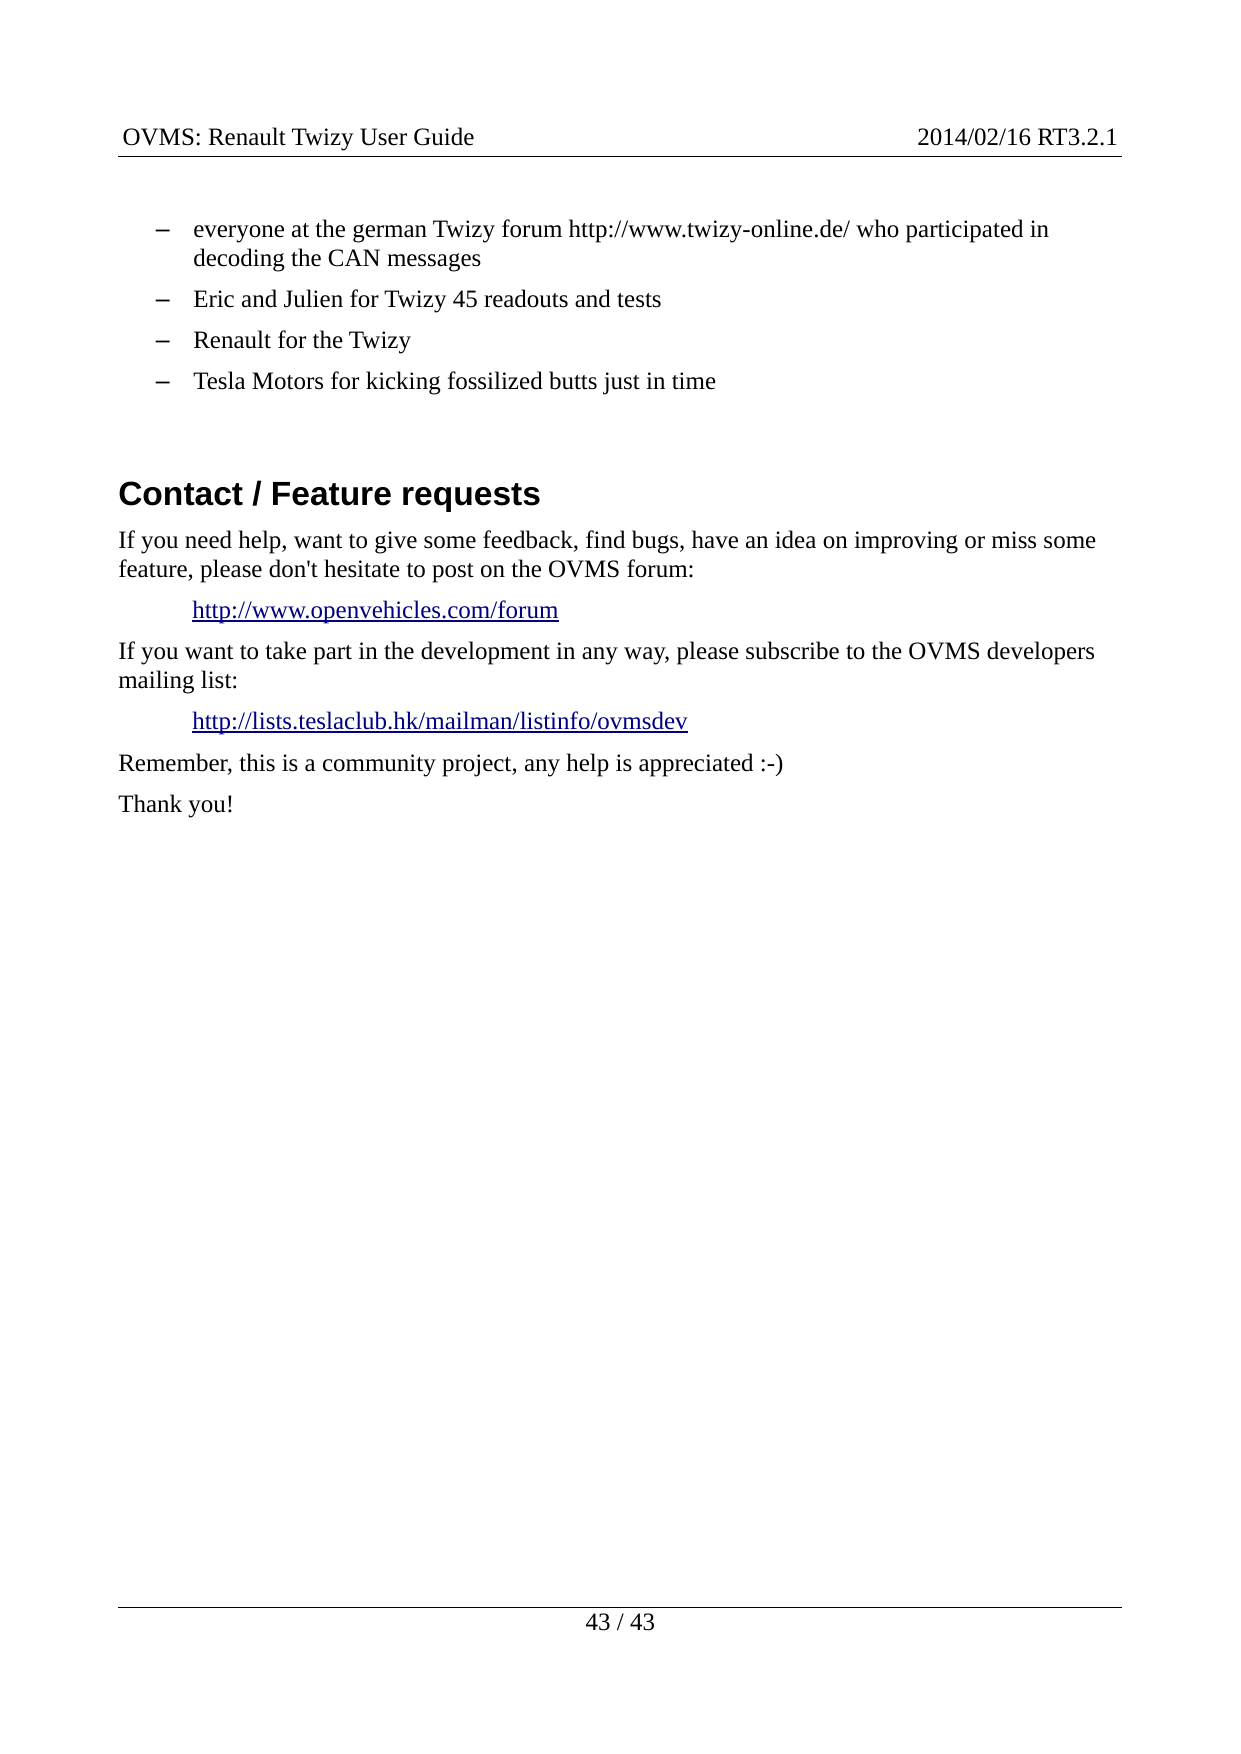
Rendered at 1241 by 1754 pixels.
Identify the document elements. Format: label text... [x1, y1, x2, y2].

text http://www.openvehicles.com/forum [118, 595, 1122, 624]
list Renault for the Twizy [156, 325, 1122, 354]
list everyone at the german Twizy forum http://www.twizy-online.de/ who participated in decoding the CAN messages [156, 214, 1122, 271]
text If you need help, want to give some feedback, find bugs, have an idea on improving or miss some feature, please don't hesitate to post on the OVMS forum: [118, 525, 1122, 583]
text Thank you! [118, 789, 1122, 818]
subtitle Contact / Feature requests [118, 474, 1122, 513]
text Remember, this is a community project, any help is appreciated :-) [118, 748, 1122, 776]
text http://lists.teslaclub.hk/mailman/listinfo/ovmsdev [118, 706, 1122, 735]
list Tesla Motors for kicking fossilized butts just in time [156, 366, 1122, 395]
list Eric and Julien for Twizy 45 readouts and tests [156, 284, 1122, 313]
text If you want to take part in the development in any way, please subscribe to the OVMS developers mailing list: [118, 636, 1122, 694]
